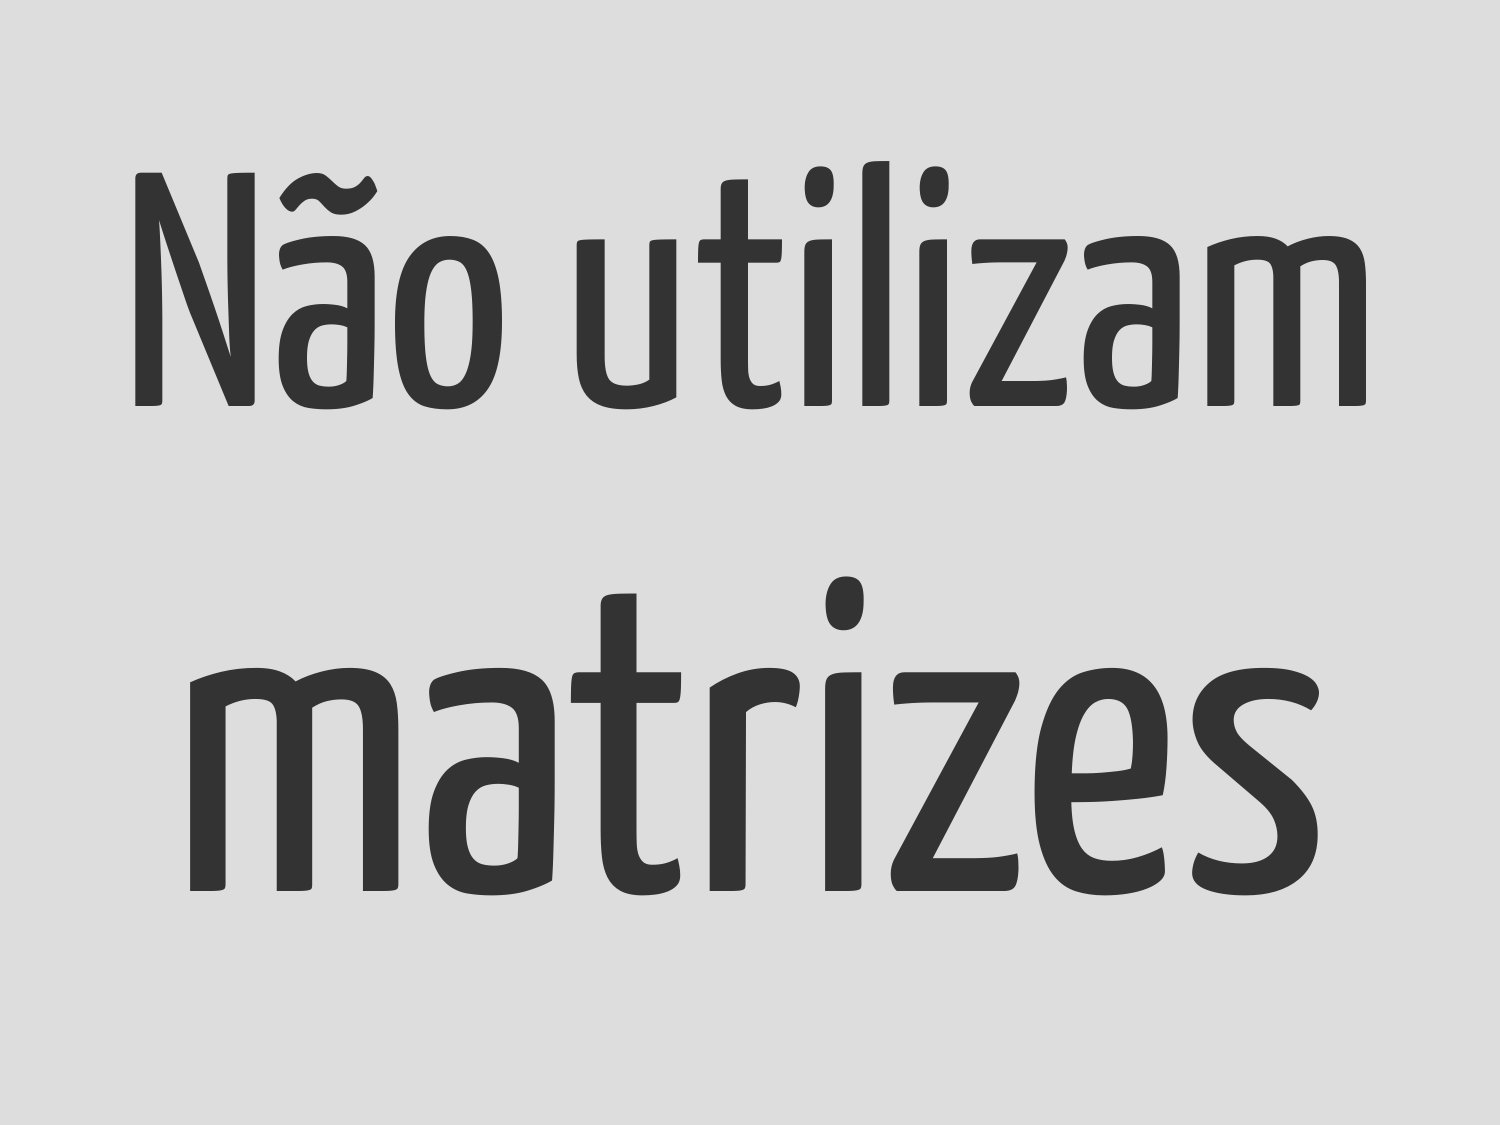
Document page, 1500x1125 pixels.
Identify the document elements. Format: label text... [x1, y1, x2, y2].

text_box Não utilizam matrizes [106, 79, 1441, 1040]
